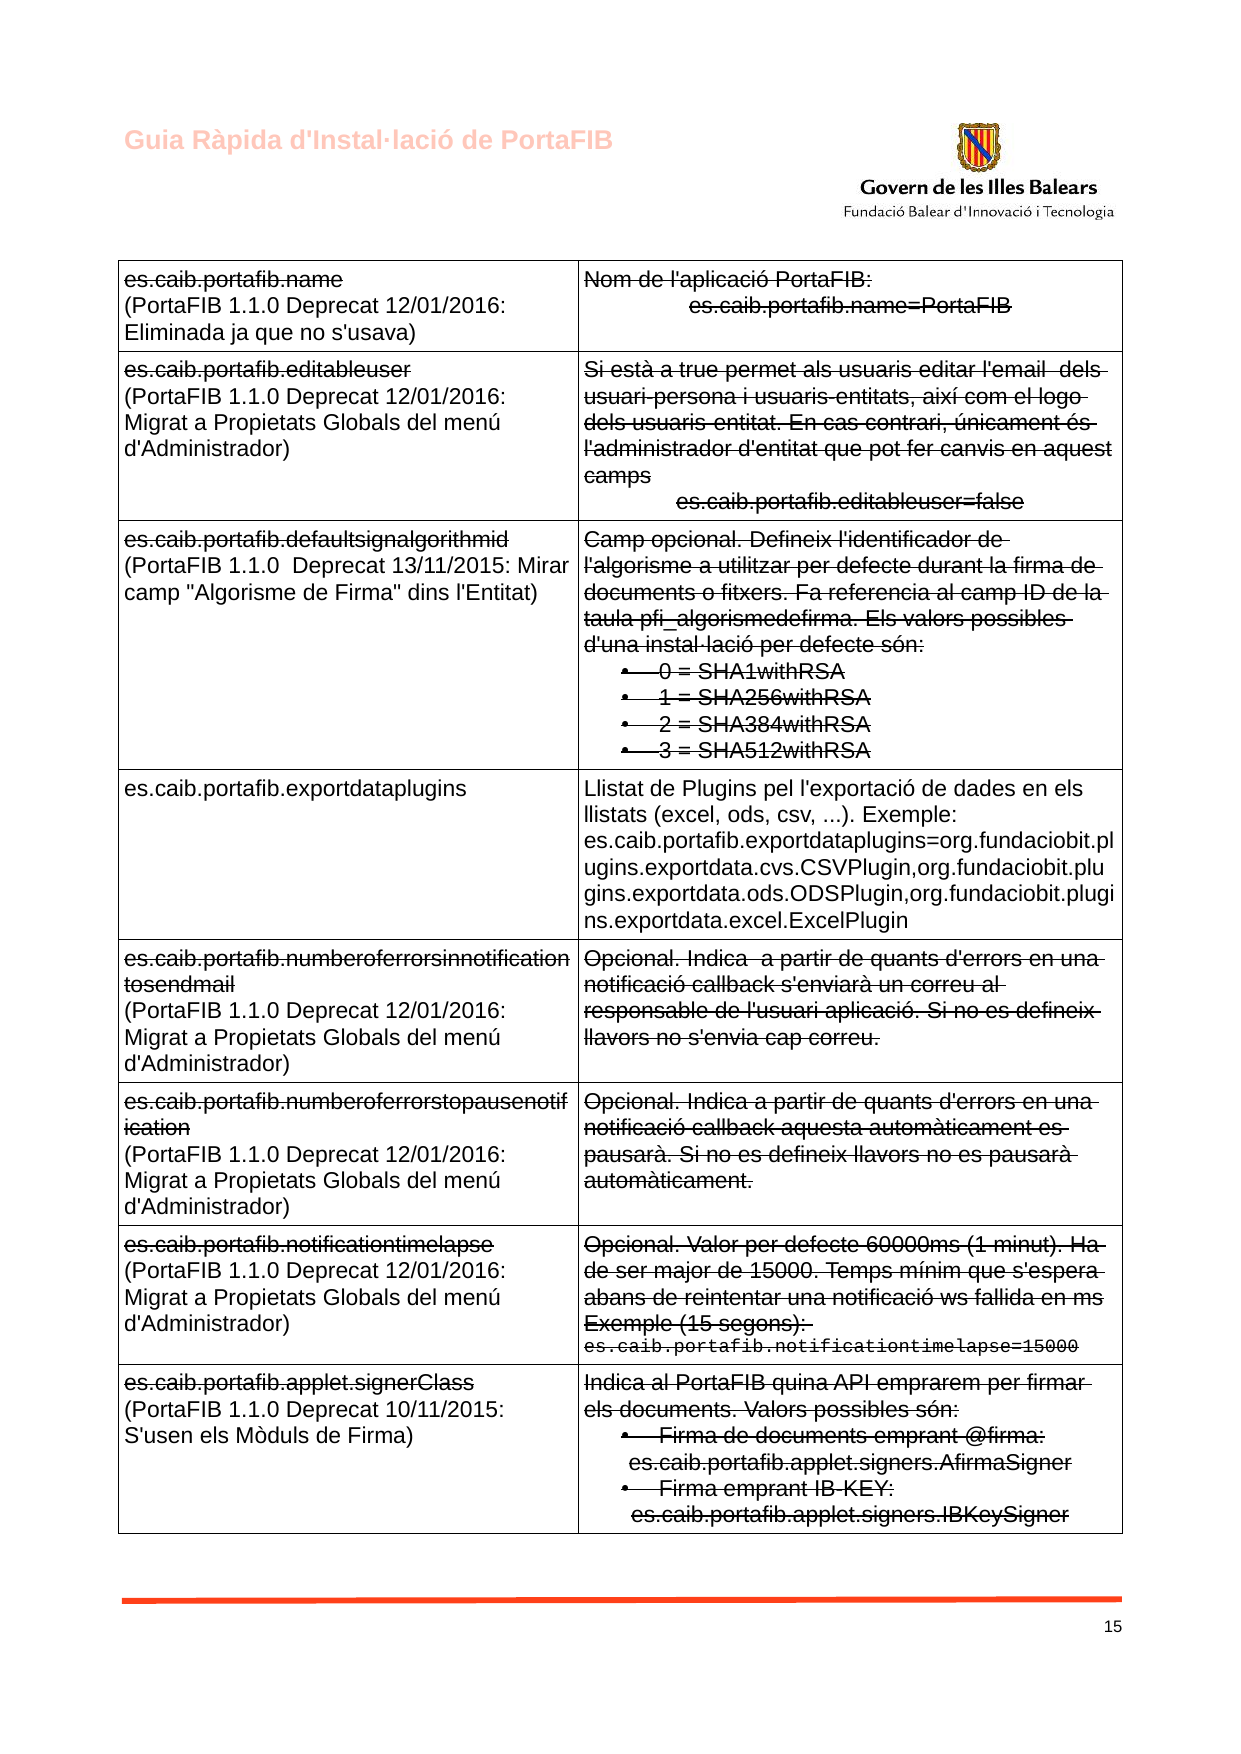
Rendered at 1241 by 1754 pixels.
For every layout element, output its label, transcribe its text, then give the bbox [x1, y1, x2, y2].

table_cell Indica al PortaFIB quina API emprarem per firmar els documents. Valors possibles són: Firma de documents emprant @firma: es.caib.portafib.applet.signers.AfirmaSigner Firma emprant IB-KEY: es.caib.portafib.applet.signers.IBKeySigner [579, 1365, 1122, 1533]
table_cell es.caib.portafib.numberoferrorsinnotificationtosendmail (PortaFIB 1.1.0 Deprecat 12/01/2016: Migrat a Propietats Globals del menú d'Administrador) [119, 940, 578, 1082]
table_cell es.caib.portafib.defaultsignalgorithmid (PortaFIB 1.1.0 Deprecat 13/11/2015: Mirar camp "Algorisme de Firma" dins l'Entitat) [119, 521, 578, 769]
table_cell Si està a true permet als usuaris editar l'email dels usuari-persona i usuaris-entitats, així com el logo dels usuaris-entitat. En cas contrari, únicament és l'administrador d'entitat que pot fer canvis en aquest camps es.caib.portafib.editableuser=false [579, 352, 1122, 520]
table_cell es.caib.portafib.editableuser (PortaFIB 1.1.0 Deprecat 12/01/2016: Migrat a Propietats Globals del menú d'Administrador) [119, 352, 578, 520]
table_cell Opcional. Valor per defecte 60000ms (1 minut). Ha de ser major de 15000. Temps mínim que s'espera abans de reintentar una notificació ws fallida en ms Exemple (15 segons): es.caib.portafib.notificationtimelapse=15000 [579, 1226, 1122, 1363]
table_cell es.caib.portafib.numberoferrorstopausenotification (PortaFIB 1.1.0 Deprecat 12/01/2016: Migrat a Propietats Globals del menú d'Administrador) [119, 1083, 578, 1225]
table_cell es.caib.portafib.applet.signerClass (PortaFIB 1.1.0 Deprecat 10/11/2015: S'usen els Mòduls de Firma) [119, 1365, 578, 1533]
table_cell Nom de l'aplicació PortaFIB: es.caib.portafib.name=PortaFIB [579, 261, 1122, 351]
table_cell Llistat de Plugins pel l'exportació de dades en els llistats (excel, ods, csv, ...). Exemple: es.caib.portafib.exportdataplugins=org.fundaciobit.plugins.exportdata.cvs.CSVPlugin,org.fundaciobit.plugins.exportdata.ods.ODSPlugin,org.fundaciobit.plugins.exportdata.excel.ExcelPlugin [579, 770, 1122, 939]
table_cell es.caib.portafib.exportdataplugins [119, 770, 578, 939]
table_cell Opcional. Indica a partir de quants d'errors en una notificació callback aquesta automàticament es pausarà. Si no es defineix llavors no es pausarà automàticament. [579, 1083, 1122, 1225]
table_cell es.caib.portafib.name (PortaFIB 1.1.0 Deprecat 12/01/2016: Eliminada ja que no s'usava) [119, 261, 578, 351]
table_cell es.caib.portafib.notificationtimelapse (PortaFIB 1.1.0 Deprecat 12/01/2016: Migrat a Propietats Globals del menú d'Administrador) [119, 1226, 578, 1363]
table_cell Camp opcional. Defineix l'identificador de l'algorisme a utilitzar per defecte durant la firma de documents o fitxers. Fa referencia al camp ID de la taula pfi_algorismedefirma. Els valors possibles d'una instal·lació per defecte són: 0 = SHA1withRSA 1 = SHA256withRSA 2 = SHA384withRSA 3 = SHA512withRSA [579, 521, 1122, 769]
table_cell Opcional. Indica a partir de quants d'errors en una notificació callback s'enviarà un correu al responsable de l'usuari aplicació. Si no es defineix llavors no s'envia cap correu. [579, 940, 1122, 1082]
picture [840, 123, 1117, 220]
